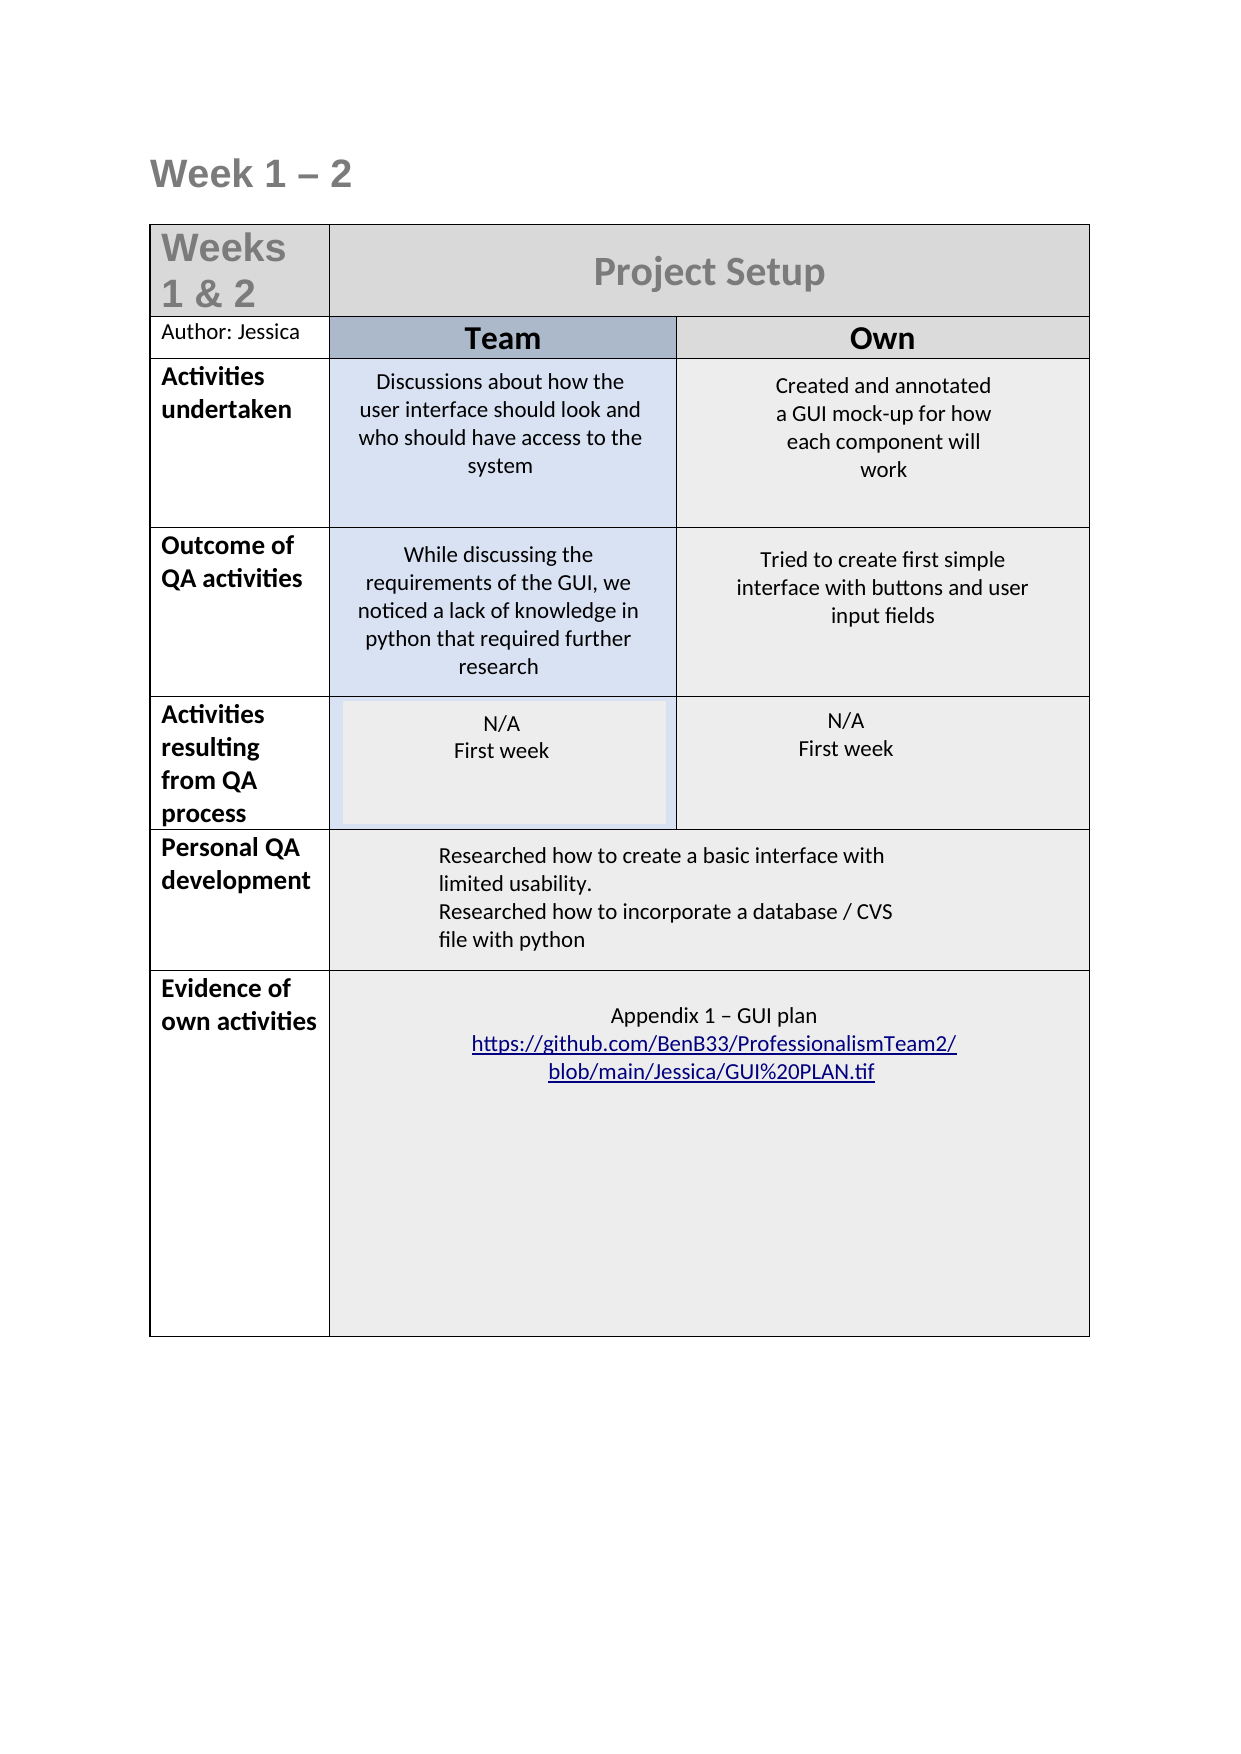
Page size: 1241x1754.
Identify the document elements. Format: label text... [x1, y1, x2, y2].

table_header Project Setup [330, 225, 1089, 316]
table_cell Outcome of QA activities [151, 528, 329, 696]
table_cell [330, 359, 676, 527]
table_cell Activities undertaken [151, 359, 329, 527]
table_cell [330, 971, 1089, 1336]
table_cell Own [677, 317, 1089, 358]
table_cell Team [330, 317, 676, 358]
table_cell Personal QA development [151, 830, 329, 970]
table_header Weeks 1 & 2 [151, 225, 329, 316]
table_cell Evidence of own activities [151, 971, 329, 1336]
table_cell Author: Jessica [151, 317, 329, 358]
table_cell [677, 697, 1089, 829]
table_cell [677, 359, 1089, 527]
table_cell [330, 830, 1089, 970]
table_cell Activities resulting from QA process [151, 697, 329, 829]
table_cell [343, 701, 666, 824]
table_cell [330, 528, 676, 696]
table_cell [330, 697, 676, 829]
subtitle Week 1 – 2 [150, 150, 1090, 196]
table_cell [677, 528, 1089, 696]
